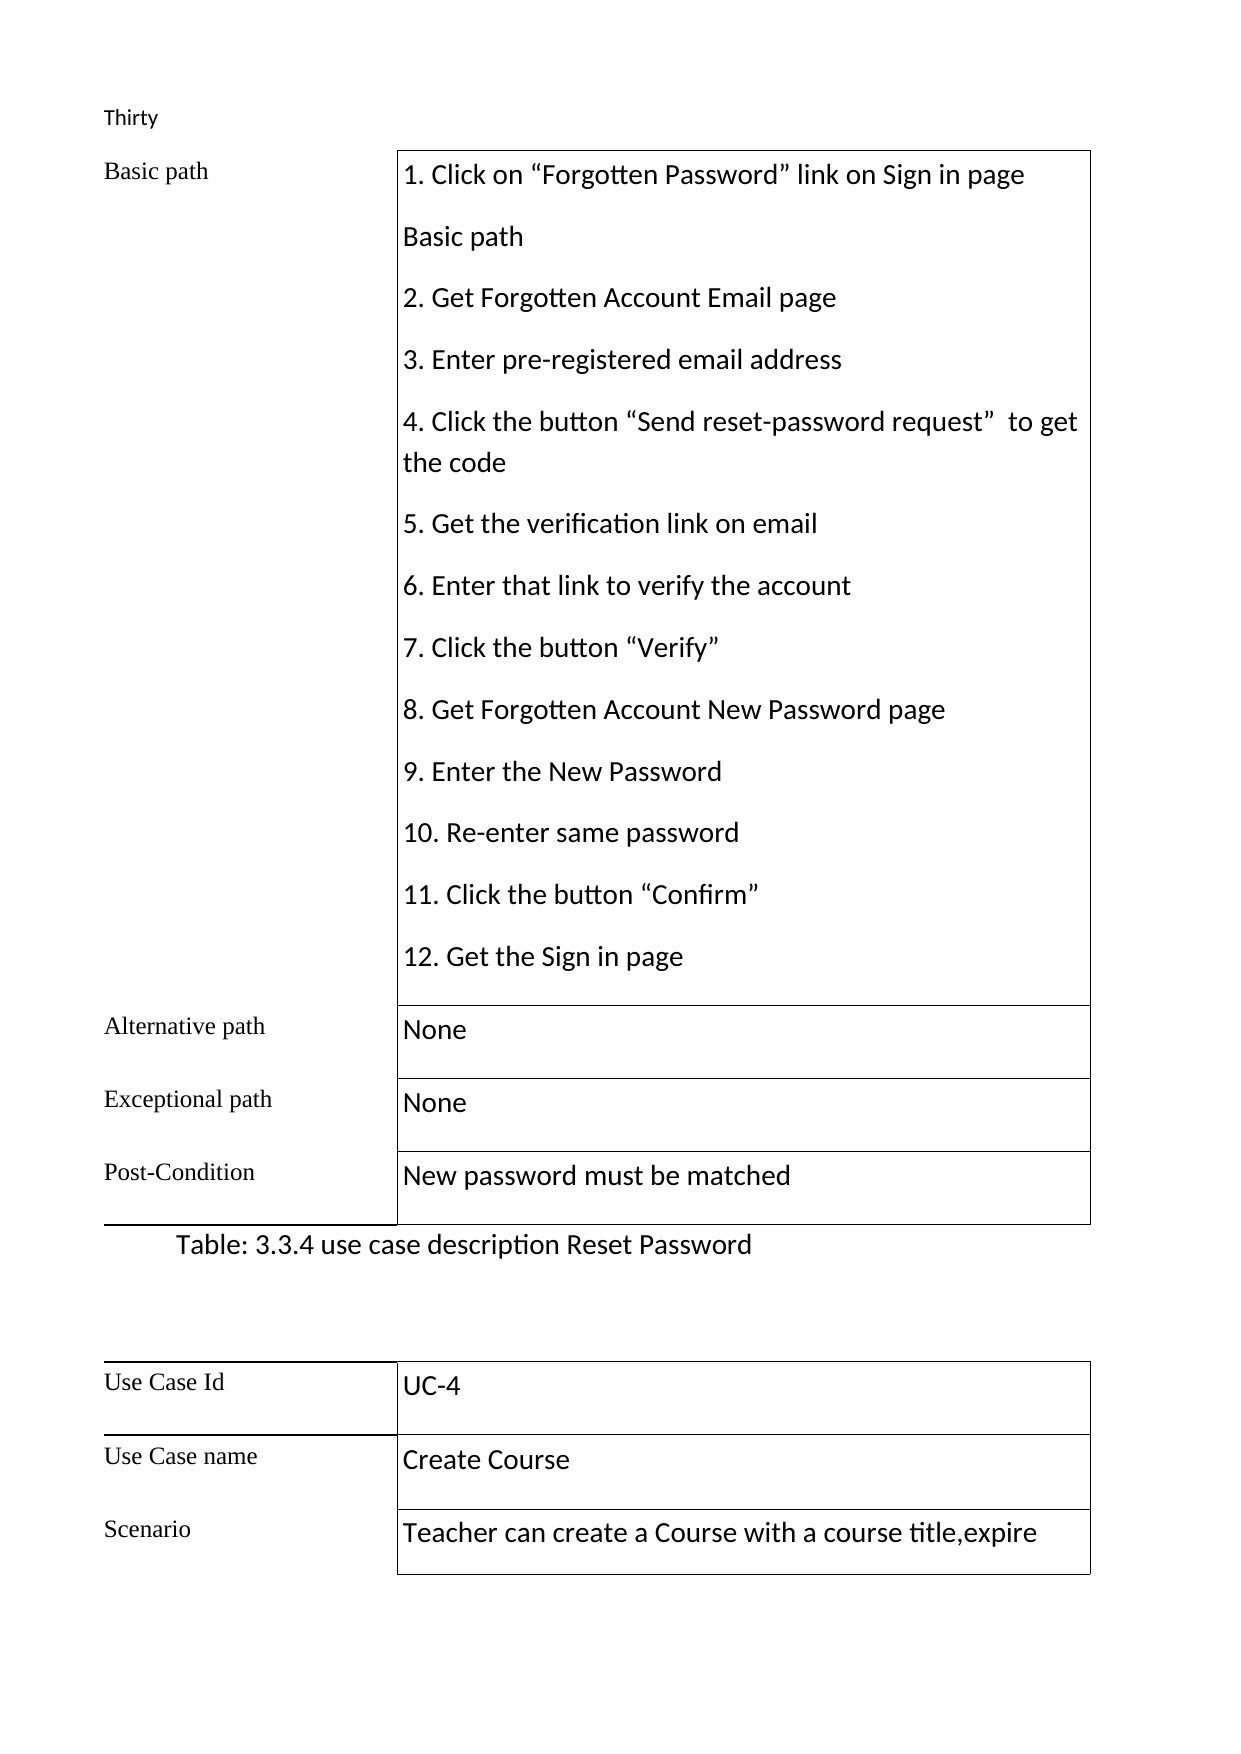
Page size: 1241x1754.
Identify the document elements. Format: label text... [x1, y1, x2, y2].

table_cell Create Course [398, 1435, 1090, 1509]
table_cell Teacher can create a Course with a course title,expire [398, 1510, 1090, 1574]
table_cell Post-Condition [104, 1151, 397, 1224]
table_cell Use Case name [104, 1436, 397, 1509]
table_header Use Case Id [104, 1363, 397, 1434]
table_cell None [398, 1006, 1090, 1078]
table_cell 1. Click on “Forgotten Password” link on Sign in page Basic path 2. Get Forgotten Account Email page 3. Enter pre-registered email address 4. Click the button “Send reset-password request” to get the code 5. Get the verification link on email 6. Enter that link to verify the account 7. Click the button “Verify” 8. Get Forgotten Account New Password page 9. Enter the New Password 10. Re-enter same password 11. Click the button “Confirm” 12. Get the Sign in page [398, 151, 1090, 1005]
table_cell Exceptional path [104, 1078, 397, 1151]
table_cell Scenario [104, 1509, 397, 1574]
table_header UC-4 [398, 1362, 1090, 1434]
text Table: 3.3.4 use case description Reset Password [103, 1226, 1090, 1261]
table_cell Basic path [104, 150, 397, 1005]
table_cell New password must be matched [398, 1152, 1090, 1224]
table_cell Alternative path [104, 1005, 397, 1078]
table_cell None [398, 1079, 1090, 1151]
